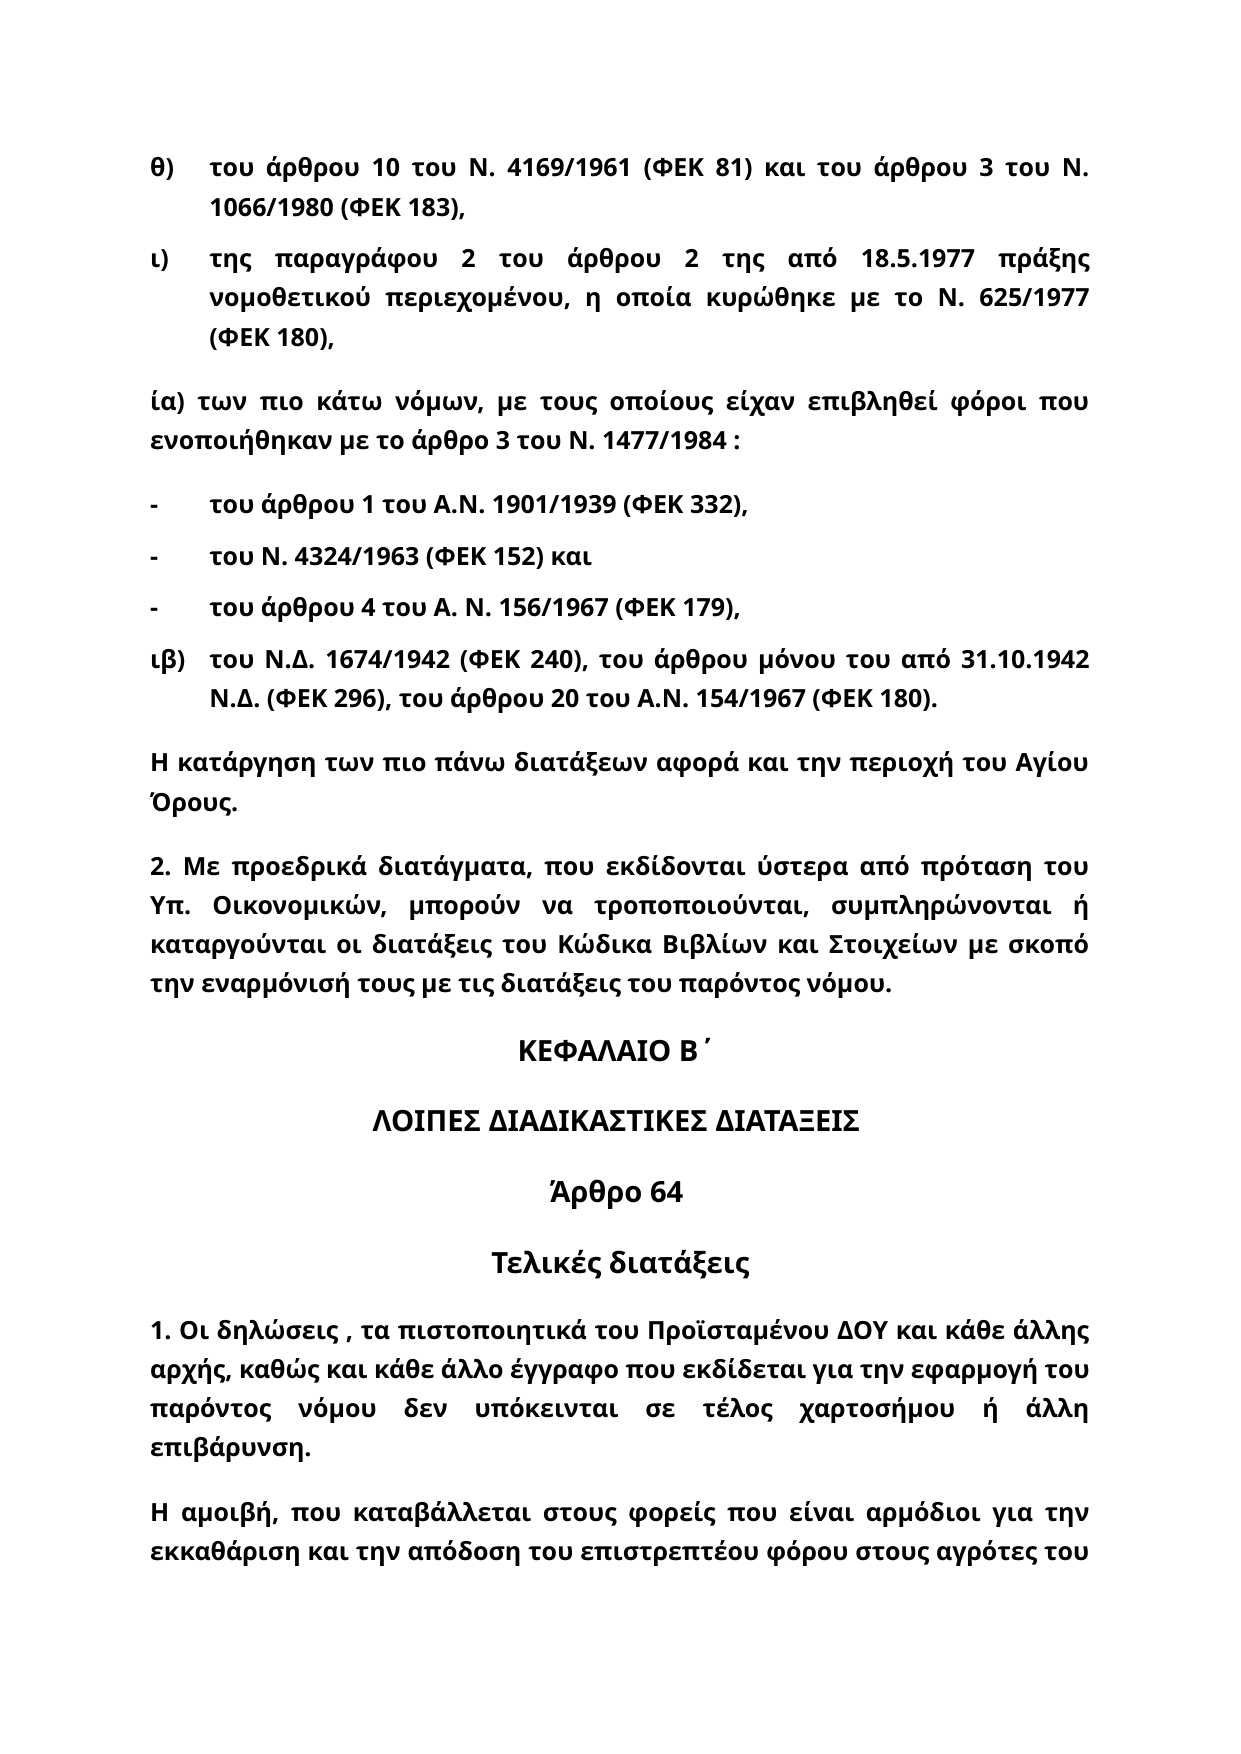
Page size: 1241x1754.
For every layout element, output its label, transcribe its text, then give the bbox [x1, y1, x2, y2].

list - του άρθρου 4 του Α. Ν. 156/1967 (ΦΕΚ 179), [150, 590, 1090, 624]
list ιβ) του Ν.Δ. 1674/1942 (ΦΕΚ 240), του άρθρου μόνου του από 31.10.1942 Ν.Δ. (ΦΕΚ 296), του άρθρου 20 του Α.Ν. 154/1967 (ΦΕΚ 180). [150, 642, 1090, 715]
text ία) των πιο κάτω νόμων, με τους οποίους είχαν επιβληθεί φόροι που ενοποιήθηκαν με το άρθρο 3 του Ν. 1477/1984 : [150, 383, 1090, 457]
list θ) του άρθρου 10 του Ν. 4169/1961 (ΦΕΚ 81) και του άρθρου 3 του Ν. 1066/1980 (ΦΕΚ 183), [150, 150, 1090, 223]
list - του άρθρου 1 του Α.Ν. 1901/1939 (ΦΕΚ 332), [150, 487, 1090, 521]
subtitle ΛΟΙΠΕΣ ΔΙΑΔΙΚΑΣΤΙΚΕΣ ΔΙΑΤΑΞΕΙΣ [150, 1101, 1090, 1140]
text Η κατάργηση των πιο πάνω διατάξεων αφορά και την περιοχή του Αγίου Όρους. [150, 745, 1090, 818]
subtitle ΚΕΦΑΛΑΙΟ Β΄ [150, 1030, 1090, 1070]
list ι) της παραγράφου 2 του άρθρου 2 της από 18.5.1977 πράξης νομοθετικού περιεχομένου, η οποία κυρώθηκε με το Ν. 625/1977 (ΦΕΚ 180), [150, 241, 1090, 353]
text 1. Οι δηλώσεις , τα πιστοποιητικά του Προϊσταμένου ΔΟΥ και κάθε άλλης αρχής, καθώς και κάθε άλλο έγγραφο που εκδίδεται για την εφαρμογή του παρόντος νόμου δεν υπόκεινται σε τέλος χαρτοσήμου ή άλλη επιβάρυνση. [150, 1312, 1090, 1464]
subtitle Τελικές διατάξεις [150, 1242, 1090, 1282]
text 2. Με προεδρικά διατάγματα, που εκδίδονται ύστερα από πρόταση του Υπ. Οικονομικών, μπορούν να τροποποιούνται, συμπληρώνονται ή καταργούνται οι διατάξεις του Κώδικα Βιβλίων και Στοιχείων με σκοπό την εναρμόνισή τους με τις διατάξεις του παρόντος νόμου. [150, 848, 1090, 1000]
subtitle Άρθρο 64 [150, 1171, 1090, 1211]
text Η αμοιβή, που καταβάλλεται στους φορείς που είναι αρμόδιοι για την εκκαθάριση και την απόδοση του επιστρεπτέου φόρου στους αγρότες του [150, 1494, 1090, 1567]
list - του Ν. 4324/1963 (ΦΕΚ 152) και [150, 538, 1090, 572]
